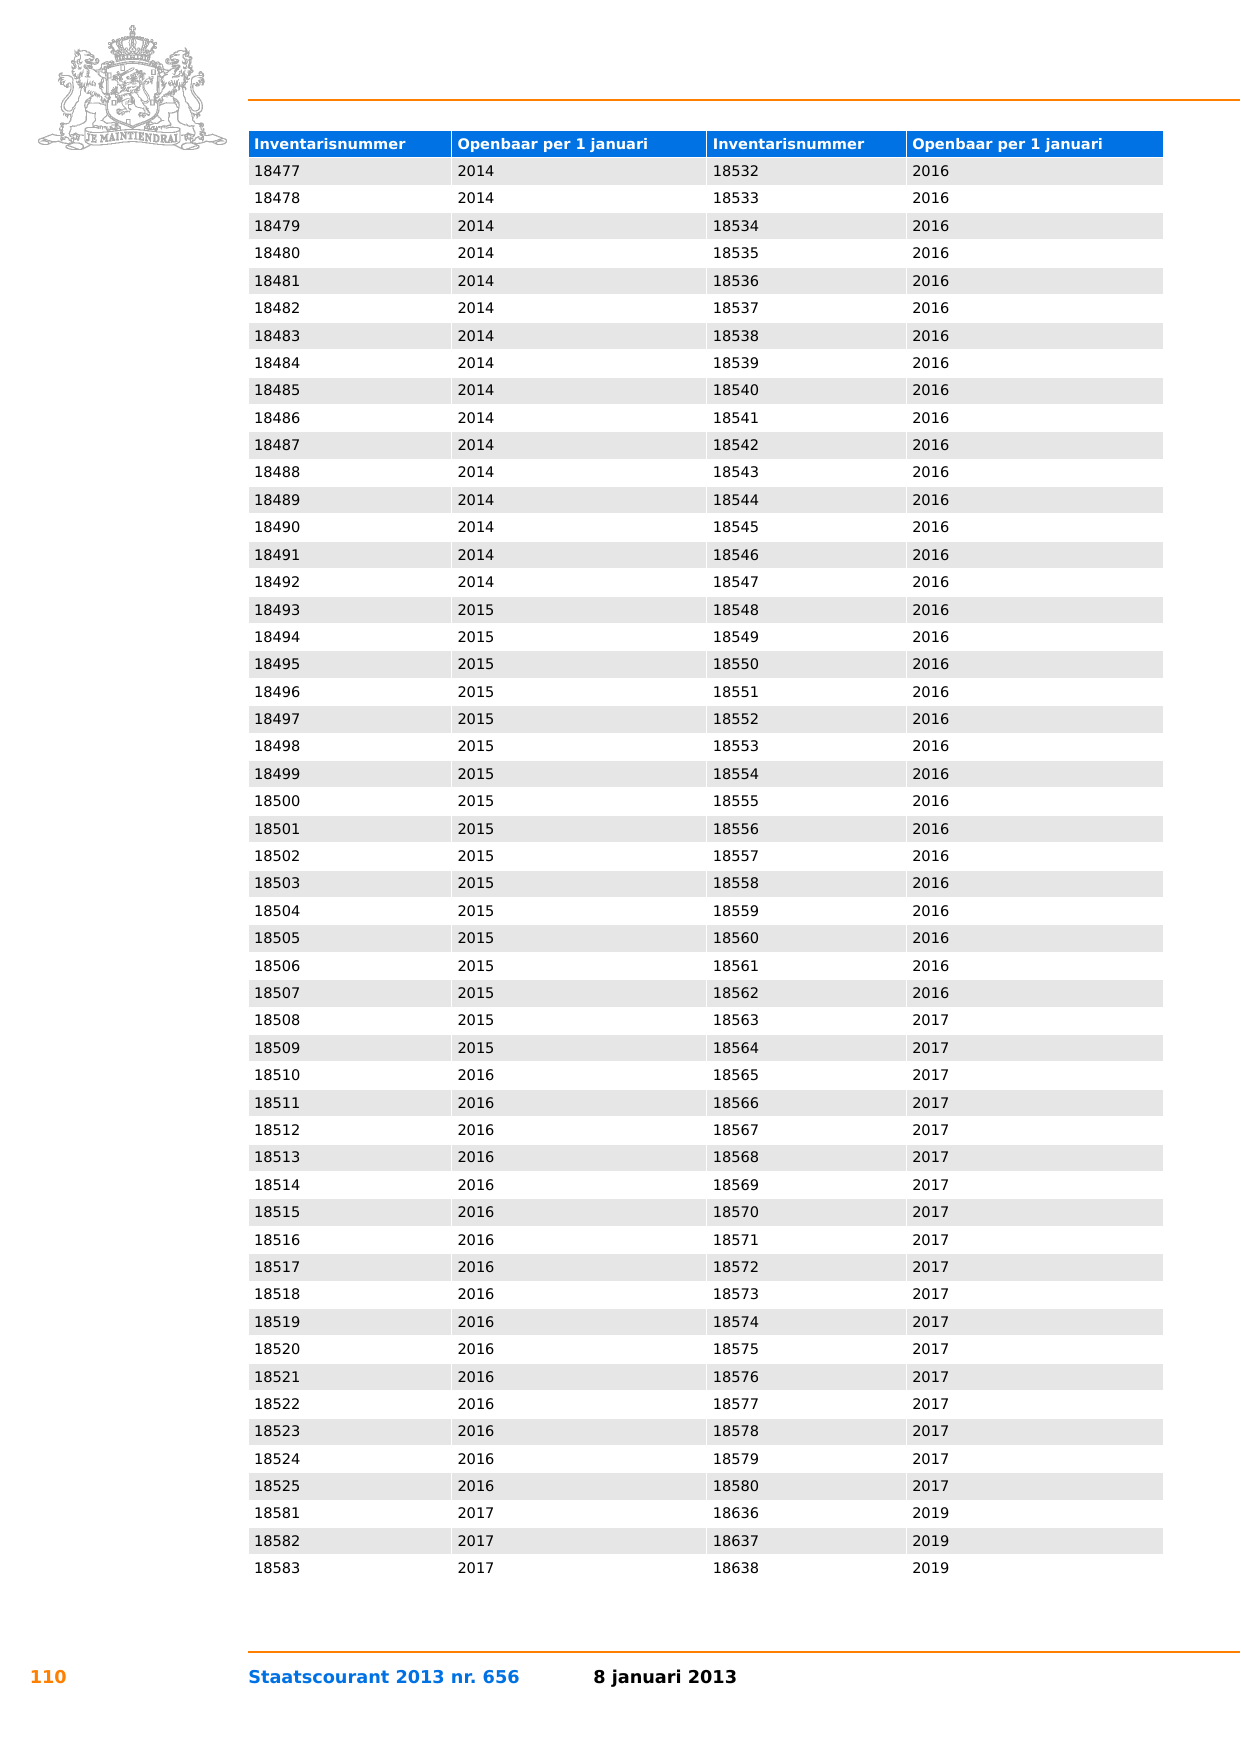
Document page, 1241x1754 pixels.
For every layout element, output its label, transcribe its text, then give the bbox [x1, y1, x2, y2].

table_cell 2016 [907, 871, 1163, 897]
table_cell 2017 [907, 1117, 1163, 1143]
table_cell 2016 [907, 679, 1163, 705]
table_cell 2017 [907, 1227, 1163, 1253]
table_cell 2014 [452, 213, 706, 239]
table_cell 2016 [907, 378, 1163, 404]
table_cell 18482 [249, 295, 451, 322]
table_cell 2014 [452, 241, 706, 267]
table_cell 2019 [907, 1528, 1163, 1554]
table_cell 2014 [452, 323, 706, 349]
table_cell 18495 [249, 651, 451, 678]
table_cell 18569 [707, 1172, 906, 1198]
table_cell 2017 [907, 1473, 1163, 1500]
picture [38, 25, 227, 150]
table_cell 18516 [249, 1227, 451, 1253]
table_cell 2016 [907, 789, 1163, 815]
table_cell 18636 [707, 1501, 906, 1527]
table_cell 2014 [452, 569, 706, 596]
table_cell 18489 [249, 487, 451, 513]
table_cell 2016 [452, 1227, 706, 1253]
table_cell 2017 [907, 1391, 1163, 1417]
table_cell 2017 [907, 1419, 1163, 1445]
table_cell 2016 [907, 597, 1163, 623]
table_cell 18522 [249, 1391, 451, 1417]
table_cell 2014 [452, 158, 706, 185]
table_cell 18532 [707, 158, 906, 185]
table_cell 2016 [452, 1172, 706, 1198]
table_cell 2016 [452, 1364, 706, 1390]
table_cell 2016 [907, 213, 1163, 239]
table_cell 18576 [707, 1364, 906, 1390]
table_cell 2017 [907, 1254, 1163, 1281]
table_cell 18498 [249, 734, 451, 760]
table_cell 18540 [707, 378, 906, 404]
table_cell 18525 [249, 1473, 451, 1500]
table_cell 18490 [249, 515, 451, 541]
table_cell 18539 [707, 350, 906, 376]
table_cell 2014 [452, 268, 706, 294]
table_cell 2014 [452, 432, 706, 459]
table_cell 18488 [249, 460, 451, 486]
table_cell 2015 [452, 953, 706, 979]
table_cell 2016 [907, 241, 1163, 267]
table_cell 18538 [707, 323, 906, 349]
table_cell 18579 [707, 1446, 906, 1472]
table_cell 18521 [249, 1364, 451, 1390]
table_cell 2019 [907, 1501, 1163, 1527]
table_cell 2015 [452, 597, 706, 623]
table_cell 2016 [907, 515, 1163, 541]
table_cell 2016 [907, 980, 1163, 1007]
table_cell 2015 [452, 898, 706, 924]
table_cell 18536 [707, 268, 906, 294]
table_cell 2016 [452, 1473, 706, 1500]
table_cell 18509 [249, 1035, 451, 1061]
table_header Openbaar per 1 januari [452, 131, 706, 157]
table_header Inventarisnummer [249, 131, 451, 157]
table_cell 18504 [249, 898, 451, 924]
table_cell 2014 [452, 515, 706, 541]
table_cell 2015 [452, 925, 706, 952]
table_cell 2016 [452, 1391, 706, 1417]
table_cell 18500 [249, 789, 451, 815]
table_cell 18506 [249, 953, 451, 979]
table_cell 2017 [907, 1199, 1163, 1226]
table_cell 18514 [249, 1172, 451, 1198]
table_cell 2015 [452, 624, 706, 650]
table_cell 2016 [907, 323, 1163, 349]
table_cell 2016 [907, 734, 1163, 760]
table_cell 18554 [707, 761, 906, 787]
table_cell 18477 [249, 158, 451, 185]
table_cell 18493 [249, 597, 451, 623]
table_cell 2014 [452, 487, 706, 513]
table_cell 18562 [707, 980, 906, 1007]
table_cell 2016 [907, 843, 1163, 869]
table_cell 2015 [452, 871, 706, 897]
table_cell 18551 [707, 679, 906, 705]
table_cell 2017 [452, 1501, 706, 1527]
table_cell 2016 [907, 706, 1163, 733]
table_cell 2017 [907, 1035, 1163, 1061]
table_cell 18542 [707, 432, 906, 459]
table_cell 2014 [452, 378, 706, 404]
table_cell 18497 [249, 706, 451, 733]
table_cell 18581 [249, 1501, 451, 1527]
table_cell 18561 [707, 953, 906, 979]
table_cell 2016 [907, 816, 1163, 842]
table_cell 2016 [452, 1254, 706, 1281]
table_cell 18484 [249, 350, 451, 376]
table_cell 18571 [707, 1227, 906, 1253]
table_cell 18580 [707, 1473, 906, 1500]
table_cell 2019 [907, 1556, 1163, 1582]
table_cell 2015 [452, 706, 706, 733]
table_cell 18544 [707, 487, 906, 513]
table_cell 18548 [707, 597, 906, 623]
table_cell 18575 [707, 1336, 906, 1363]
table_cell 2016 [907, 186, 1163, 212]
table_cell 18486 [249, 405, 451, 431]
table_cell 18505 [249, 925, 451, 952]
table_cell 18638 [707, 1556, 906, 1582]
table_cell 18533 [707, 186, 906, 212]
table_cell 2016 [907, 624, 1163, 650]
table_cell 2016 [907, 158, 1163, 185]
table_cell 18573 [707, 1282, 906, 1308]
table_header Openbaar per 1 januari [907, 131, 1163, 157]
table_cell 2016 [452, 1446, 706, 1472]
table_cell 2016 [907, 953, 1163, 979]
table_cell 2016 [907, 405, 1163, 431]
table_cell 2016 [907, 460, 1163, 486]
table_cell 18560 [707, 925, 906, 952]
table_cell 18535 [707, 241, 906, 267]
table_cell 18567 [707, 1117, 906, 1143]
table_cell 18479 [249, 213, 451, 239]
table_cell 2016 [907, 925, 1163, 952]
table_cell 18510 [249, 1063, 451, 1089]
table_cell 18637 [707, 1528, 906, 1554]
table_cell 2014 [452, 405, 706, 431]
table_cell 2016 [452, 1199, 706, 1226]
table_cell 18491 [249, 542, 451, 568]
table_cell 2016 [907, 651, 1163, 678]
table_cell 2016 [452, 1117, 706, 1143]
table_cell 2015 [452, 1008, 706, 1034]
table_cell 18559 [707, 898, 906, 924]
table_cell 18546 [707, 542, 906, 568]
table_cell 18515 [249, 1199, 451, 1226]
table_cell 2016 [452, 1282, 706, 1308]
table_cell 2014 [452, 350, 706, 376]
table_cell 2017 [907, 1090, 1163, 1116]
table_cell 2016 [907, 268, 1163, 294]
table_cell 18487 [249, 432, 451, 459]
table_cell 18564 [707, 1035, 906, 1061]
table_cell 18480 [249, 241, 451, 267]
table_cell 18582 [249, 1528, 451, 1554]
table_cell 18534 [707, 213, 906, 239]
table_cell 18547 [707, 569, 906, 596]
table_cell 18566 [707, 1090, 906, 1116]
table_cell 18550 [707, 651, 906, 678]
table_cell 2016 [907, 432, 1163, 459]
table_cell 2017 [452, 1528, 706, 1554]
table_cell 18507 [249, 980, 451, 1007]
table_cell 18499 [249, 761, 451, 787]
table_cell 18503 [249, 871, 451, 897]
table_cell 2017 [907, 1145, 1163, 1171]
table_cell 18485 [249, 378, 451, 404]
table_cell 2014 [452, 186, 706, 212]
table_cell 2017 [907, 1364, 1163, 1390]
table_cell 2014 [452, 295, 706, 322]
table_cell 2014 [452, 542, 706, 568]
table_cell 18558 [707, 871, 906, 897]
table_cell 18481 [249, 268, 451, 294]
table_cell 18520 [249, 1336, 451, 1363]
table_cell 2017 [907, 1446, 1163, 1472]
table_cell 18574 [707, 1309, 906, 1335]
table_cell 2016 [452, 1090, 706, 1116]
table_cell 18496 [249, 679, 451, 705]
table_cell 2015 [452, 1035, 706, 1061]
table_cell 2016 [452, 1309, 706, 1335]
table_cell 2016 [907, 487, 1163, 513]
table_cell 18572 [707, 1254, 906, 1281]
table_cell 2015 [452, 789, 706, 815]
table_cell 18501 [249, 816, 451, 842]
table_cell 18524 [249, 1446, 451, 1472]
table_cell 18545 [707, 515, 906, 541]
table_cell 18570 [707, 1199, 906, 1226]
table_cell 2015 [452, 679, 706, 705]
table_cell 18583 [249, 1556, 451, 1582]
table_cell 18556 [707, 816, 906, 842]
table_cell 18541 [707, 405, 906, 431]
table_cell 18568 [707, 1145, 906, 1171]
table_cell 2017 [452, 1556, 706, 1582]
table_cell 2017 [907, 1336, 1163, 1363]
table_cell 18523 [249, 1419, 451, 1445]
table_cell 18511 [249, 1090, 451, 1116]
table_cell 2015 [452, 843, 706, 869]
table_cell 2016 [452, 1145, 706, 1171]
table_cell 18492 [249, 569, 451, 596]
table_cell 2015 [452, 761, 706, 787]
table_cell 2017 [907, 1309, 1163, 1335]
table_cell 2017 [907, 1282, 1163, 1308]
table_cell 18513 [249, 1145, 451, 1171]
table_cell 18565 [707, 1063, 906, 1089]
table_cell 2014 [452, 460, 706, 486]
table_cell 2016 [452, 1419, 706, 1445]
table_cell 18518 [249, 1282, 451, 1308]
table_cell 18549 [707, 624, 906, 650]
table_cell 18563 [707, 1008, 906, 1034]
table_cell 18494 [249, 624, 451, 650]
table_cell 18578 [707, 1419, 906, 1445]
table_cell 2016 [907, 295, 1163, 322]
table_cell 2015 [452, 651, 706, 678]
table_cell 18557 [707, 843, 906, 869]
table_cell 18478 [249, 186, 451, 212]
table_cell 18577 [707, 1391, 906, 1417]
table_cell 2016 [907, 542, 1163, 568]
table_cell 2016 [907, 569, 1163, 596]
table_cell 18517 [249, 1254, 451, 1281]
table_cell 18502 [249, 843, 451, 869]
table_cell 2016 [452, 1063, 706, 1089]
table_cell 2017 [907, 1008, 1163, 1034]
table_cell 2016 [452, 1336, 706, 1363]
table_cell 2016 [907, 761, 1163, 787]
table_header Inventarisnummer [707, 131, 906, 157]
table_cell 18555 [707, 789, 906, 815]
table_cell 2015 [452, 816, 706, 842]
table_cell 2016 [907, 350, 1163, 376]
table_cell 18537 [707, 295, 906, 322]
table_cell 18553 [707, 734, 906, 760]
table_cell 18543 [707, 460, 906, 486]
table_cell 2015 [452, 980, 706, 1007]
table_cell 2015 [452, 734, 706, 760]
table_cell 18508 [249, 1008, 451, 1034]
table_cell 2017 [907, 1172, 1163, 1198]
table_cell 2016 [907, 898, 1163, 924]
table_cell 18512 [249, 1117, 451, 1143]
table_cell 18483 [249, 323, 451, 349]
table_cell 18552 [707, 706, 906, 733]
table_cell 18519 [249, 1309, 451, 1335]
table_cell 2017 [907, 1063, 1163, 1089]
